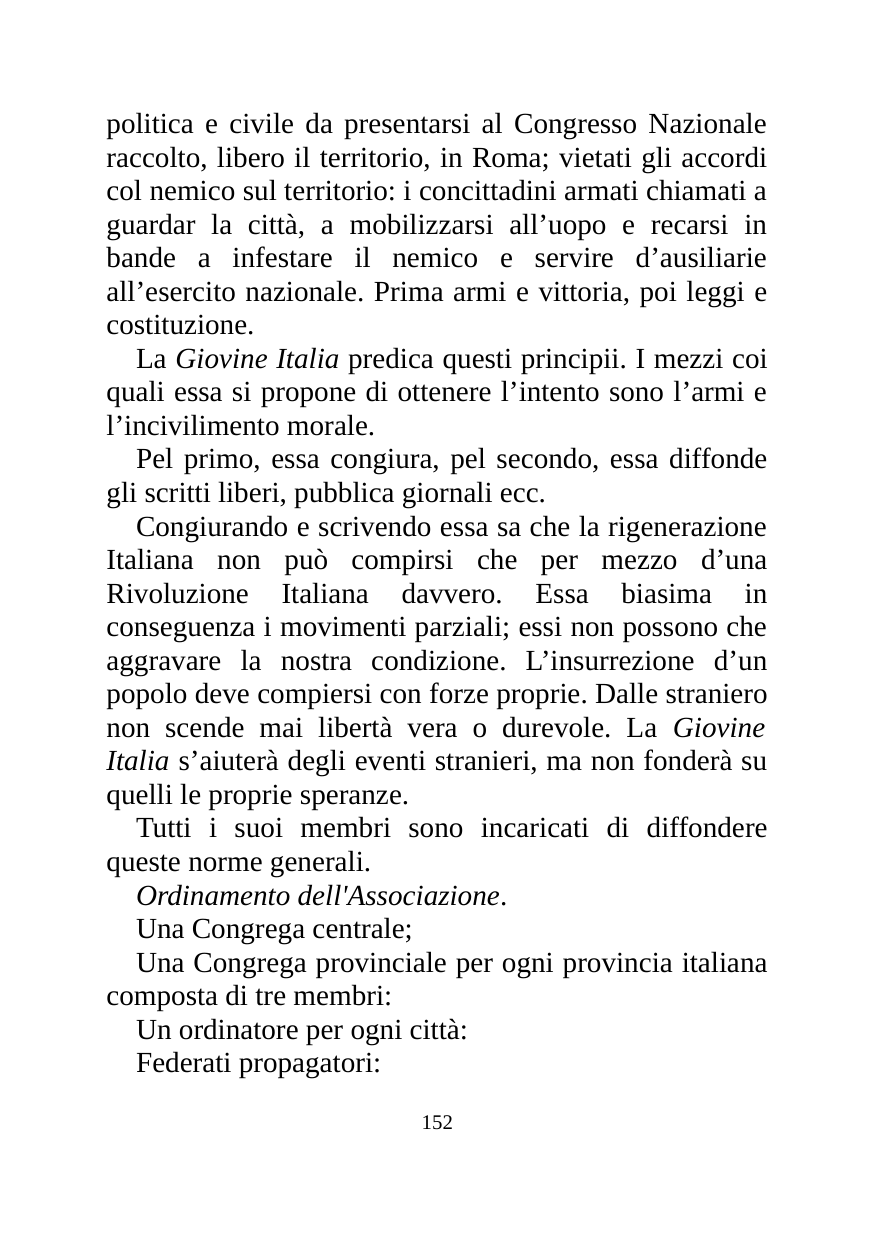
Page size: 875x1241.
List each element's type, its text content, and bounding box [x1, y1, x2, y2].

text Federati propagatori: [106, 1045, 768, 1079]
text Congiurando e scrivendo essa sa che la rigenerazione Italiana non può compirsi che per mezzo d’una Rivoluzione Italiana davvero. Essa biasima in conseguenza i movimenti parziali; essi non possono che aggravare la nostra condizione. L’insurrezione d’un popolo deve compiersi con forze proprie. Dalle straniero non scende mai libertà vera o durevole. La Giovine Italia s’aiuterà degli eventi stranieri, ma non fonderà su quelli le proprie speranze. [106, 509, 768, 811]
text Una Congrega provinciale per ogni provincia italiana composta di tre membri: [106, 945, 768, 1012]
text La Giovine Italia predica questi principii. I mezzi coi quali essa si propone di ottenere l’intento sono l’armi e l’incivilimento morale. [106, 341, 768, 442]
text politica e civile da presentarsi al Congresso Nazionale raccolto, libero il territorio, in Roma; vietati gli accordi col nemico sul territorio: i concittadini armati chiamati a guardar la città, a mobilizzarsi all’uopo e recarsi in bande a infestare il nemico e servire d’ausiliarie all’esercito nazionale. Prima armi e vittoria, poi leggi e costituzione. [106, 106, 768, 341]
text Ordinamento dell'Associazione. [106, 878, 768, 911]
text Tutti i suoi membri sono incaricati di diffondere queste norme generali. [106, 811, 768, 878]
text Pel primo, essa congiura, pel secondo, essa diffonde gli scritti liberi, pubblica giornali ecc. [106, 442, 768, 509]
text Un ordinatore per ogni città: [106, 1012, 768, 1045]
text Una Congrega centrale; [106, 911, 768, 945]
